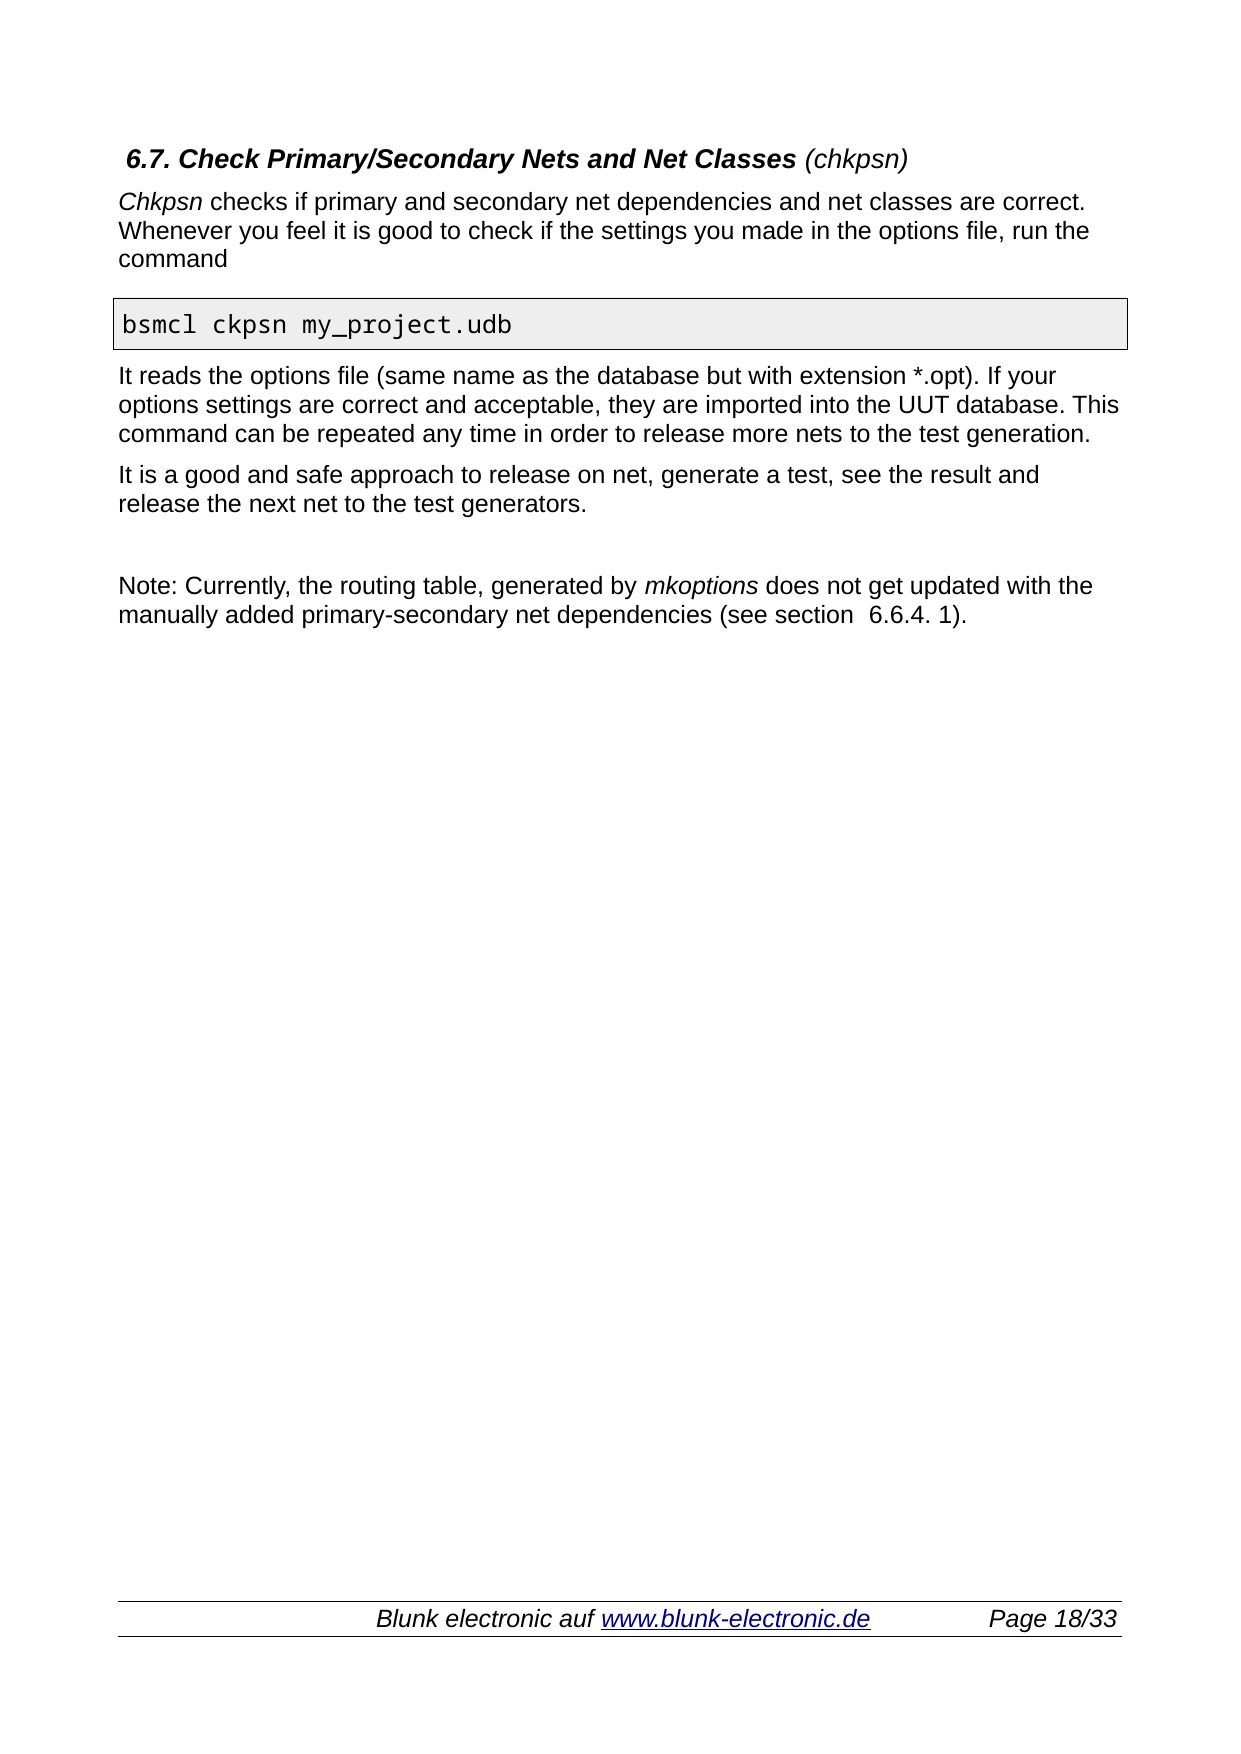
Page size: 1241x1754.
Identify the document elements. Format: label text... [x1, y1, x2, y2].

text [118, 286, 1122, 297]
text Chkpsn checks if primary and secondary net dependencies and net classes are correct. Whenever you feel it is good to check if the settings you made in the options file, run the command [118, 187, 1122, 273]
text It is a good and safe approach to release on net, generate a test, see the result and release the next net to the test generators. [118, 460, 1122, 518]
subtitle Check Primary/Secondary Nets and Net Classes (chkpsn) [118, 143, 1122, 174]
text Note: Currently, the routing table, generated by mkoptions does not get updated with the manually added primary-secondary net dependencies (see section 6.6.4.1). [118, 571, 1122, 629]
text bsmcl ckpsn my_project.udb [122, 306, 1118, 341]
text It reads the options file (same name as the database but with extension *.opt). If your options settings are correct and acceptable, they are imported into the UUT database. This command can be repeated any time in order to release more nets to the test generation. [118, 350, 1122, 448]
